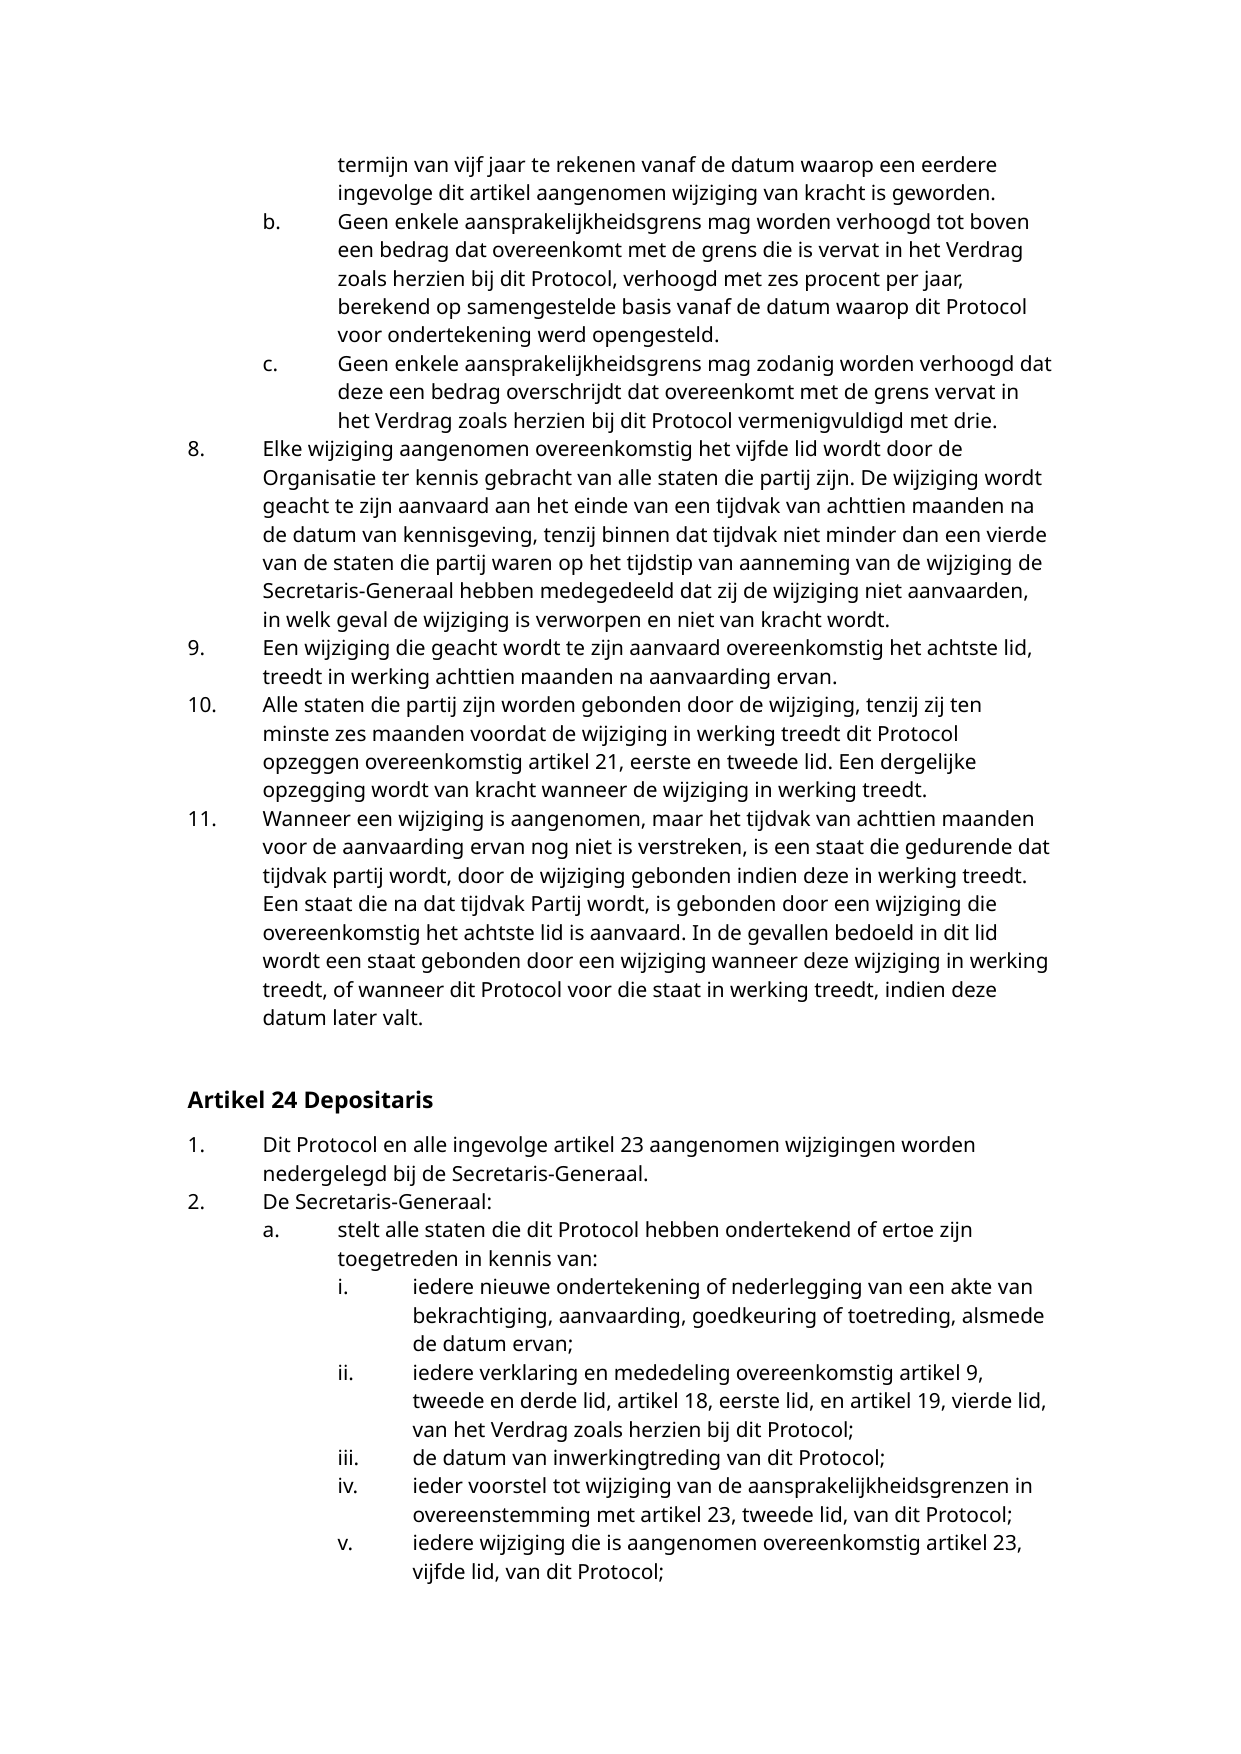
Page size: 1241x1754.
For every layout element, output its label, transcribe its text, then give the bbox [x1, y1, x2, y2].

list iedere nieuwe ondertekening of nederlegging van een akte van bekrachtiging, aanvaarding, goedkeuring of toetreding, alsmede de datum ervan; [337, 1272, 1053, 1358]
list iedere wijziging die is aangenomen overeenkomstig artikel 23, vijfde lid, van dit Protocol; [337, 1528, 1053, 1585]
list iedere verklaring en mededeling overeenkomstig artikel 9, tweede en derde lid, artikel 18, eerste lid, en artikel 19, vierde lid, van het Verdrag zoals herzien bij dit Protocol; [337, 1358, 1053, 1443]
list Alle staten die partij zijn worden gebonden door de wijziging, tenzij zij ten minste zes maanden voordat de wijziging in werking treedt dit Protocol opzeggen overeenkomstig artikel 21, eerste en tweede lid. Een dergelijke opzegging wordt van kracht wanneer de wijziging in werking treedt. [187, 690, 1053, 804]
list Dit Protocol en alle ingevolge artikel 23 aangenomen wijzigingen worden nedergelegd bij de Secretaris-Generaal. [187, 1130, 1053, 1187]
list Wanneer een wijziging is aangenomen, maar het tijdvak van achttien maanden voor de aanvaarding ervan nog niet is verstreken, is een staat die gedurende dat tijdvak partij wordt, door de wijziging gebonden indien deze in werking treedt. Een staat die na dat tijdvak Partij wordt, is gebonden door een wijziging die overeenkomstig het achtste lid is aanvaard. In de gevallen bedoeld in dit lid wordt een staat gebonden door een wijziging wanneer deze wijziging in werking treedt, of wanneer dit Protocol voor die staat in werking treedt, indien deze datum later valt. [187, 804, 1053, 1032]
list Geen enkele aansprakelijkheidsgrens mag zodanig worden verhoogd dat deze een bedrag overschrijdt dat overeenkomt met de grens vervat in het Verdrag zoals herzien bij dit Protocol vermenigvuldigd met drie. [262, 349, 1053, 434]
list de datum van inwerkingtreding van dit Protocol; [337, 1443, 1053, 1472]
list ieder voorstel tot wijziging van de aansprakelijkheidsgrenzen in overeenstemming met artikel 23, tweede lid, van dit Protocol; [337, 1472, 1053, 1528]
list termijn van vijf jaar te rekenen vanaf de datum waarop een eerdere ingevolge dit artikel aangenomen wijziging van kracht is geworden. [262, 150, 1053, 207]
list stelt alle staten die dit Protocol hebben ondertekend of ertoe zijn toegetreden in kennis van: [262, 1216, 1053, 1272]
list De Secretaris-Generaal: [187, 1187, 1053, 1216]
subtitle Artikel 24 Depositaris [187, 1084, 1053, 1115]
list Een wijziging die geacht wordt te zijn aanvaard overeenkomstig het achtste lid, treedt in werking achttien maanden na aanvaarding ervan. [187, 633, 1053, 690]
list Elke wijziging aangenomen overeenkomstig het vijfde lid wordt door de Organisatie ter kennis gebracht van alle staten die partij zijn. De wijziging wordt geacht te zijn aanvaard aan het einde van een tijdvak van achttien maanden na de datum van kennisgeving, tenzij binnen dat tijdvak niet minder dan een vierde van de staten die partij waren op het tijdstip van aanneming van de wijziging de Secretaris-Generaal hebben medegedeeld dat zij de wijziging niet aanvaarden, in welk geval de wijziging is verworpen en niet van kracht wordt. [187, 434, 1053, 633]
list Geen enkele aansprakelijkheidsgrens mag worden verhoogd tot boven een bedrag dat overeenkomt met de grens die is vervat in het Verdrag zoals herzien bij dit Protocol, verhoogd met zes procent per jaar, berekend op samengestelde basis vanaf de datum waarop dit Protocol voor ondertekening werd opengesteld. [262, 207, 1053, 349]
